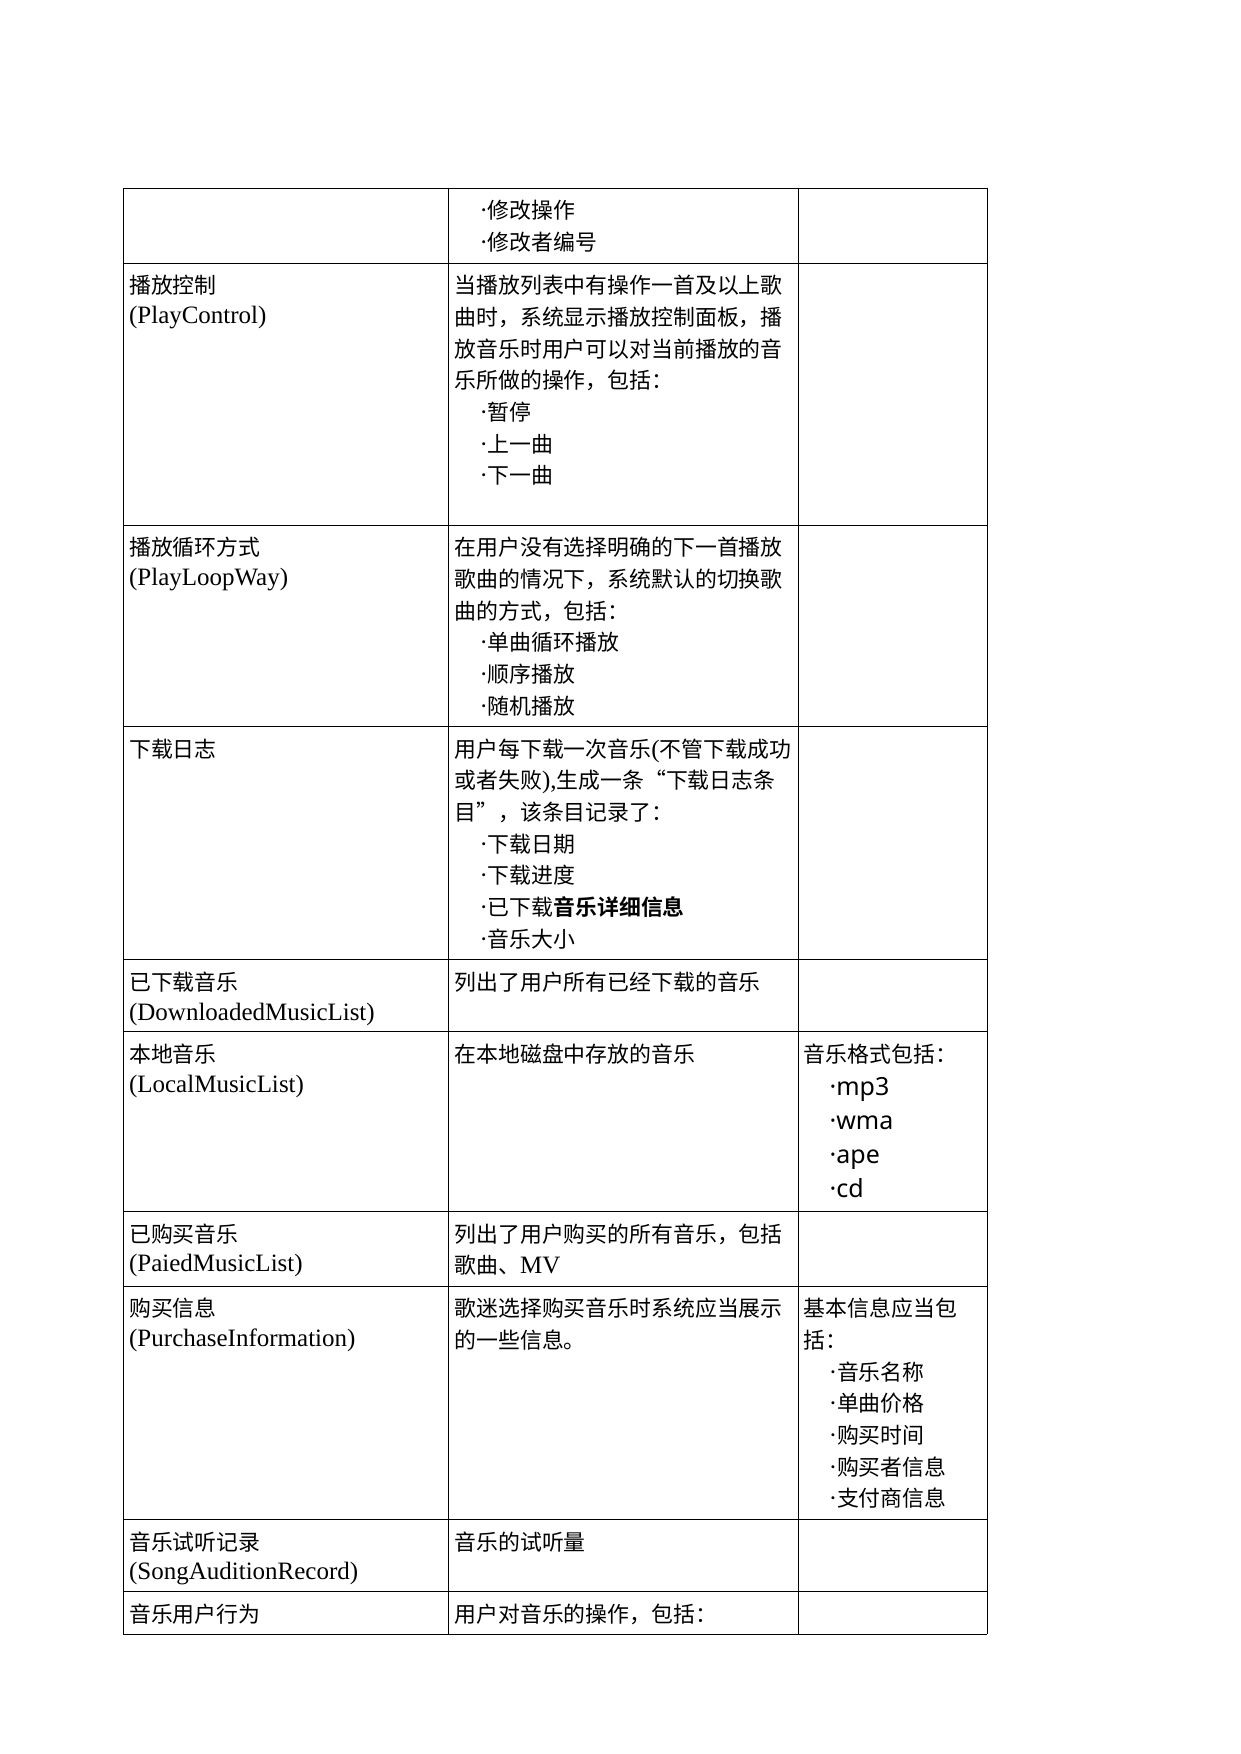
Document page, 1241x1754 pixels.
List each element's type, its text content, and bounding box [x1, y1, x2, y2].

table_cell [799, 189, 987, 262]
table_cell 音乐格式包括： ·mp3 ·wma ·ape ·cd [799, 1032, 987, 1211]
table_cell 本地音乐 (LocalMusicList) [124, 1032, 448, 1211]
table_cell 在用户没有选择明确的下一首播放歌曲的情况下，系统默认的切换歌曲的方式，包括： ·单曲循环播放 ·顺序播放 ·随机播放 [449, 526, 798, 726]
table_cell 已下载音乐 (DownloadedMusicList) [124, 960, 448, 1031]
table_cell [799, 1212, 987, 1286]
table_cell [799, 960, 987, 1031]
table_cell 列出了用户所有已经下载的音乐 [449, 960, 798, 1031]
table_cell [124, 189, 448, 262]
table_cell 用户每下载一次音乐(不管下载成功或者失败),生成一条“下载日志条目”，该条目记录了： ·下载日期 ·下载进度 ·已下载音乐详细信息 ·音乐大小 [449, 727, 798, 959]
table_cell [799, 1520, 987, 1591]
table_cell 音乐试听记录 (SongAuditionRecord) [124, 1520, 448, 1591]
table_cell [799, 526, 987, 726]
table_cell 播放控制 (PlayControl) [124, 264, 448, 524]
table_cell [799, 1592, 987, 1634]
table_cell 音乐用户行为 [124, 1592, 448, 1634]
table_cell 基本信息应当包括： ·音乐名称 ·单曲价格 ·购买时间 ·购买者信息 ·支付商信息 [799, 1287, 987, 1519]
table_cell [799, 264, 987, 524]
table_cell 购买信息 (PurchaseInformation) [124, 1287, 448, 1519]
table_cell 列出了用户购买的所有音乐，包括歌曲、MV [449, 1212, 798, 1286]
table_cell 用户对音乐的操作，包括： [449, 1592, 798, 1634]
table_cell 下载日志 [124, 727, 448, 959]
table_cell 当播放列表中有操作一首及以上歌曲时，系统显示播放控制面板，播放音乐时用户可以对当前播放的音乐所做的操作，包括： ·暂停 ·上一曲 ·下一曲 [449, 264, 798, 524]
table_cell 音乐的试听量 [449, 1520, 798, 1591]
table_cell 播放循环方式 (PlayLoopWay) [124, 526, 448, 726]
table_cell ·修改操作 ·修改者编号 [449, 189, 798, 262]
table_cell 歌迷选择购买音乐时系统应当展示的一些信息。 [449, 1287, 798, 1519]
table_cell 已购买音乐 (PaiedMusicList) [124, 1212, 448, 1286]
table_cell [799, 727, 987, 959]
table_cell 在本地磁盘中存放的音乐 [449, 1032, 798, 1211]
